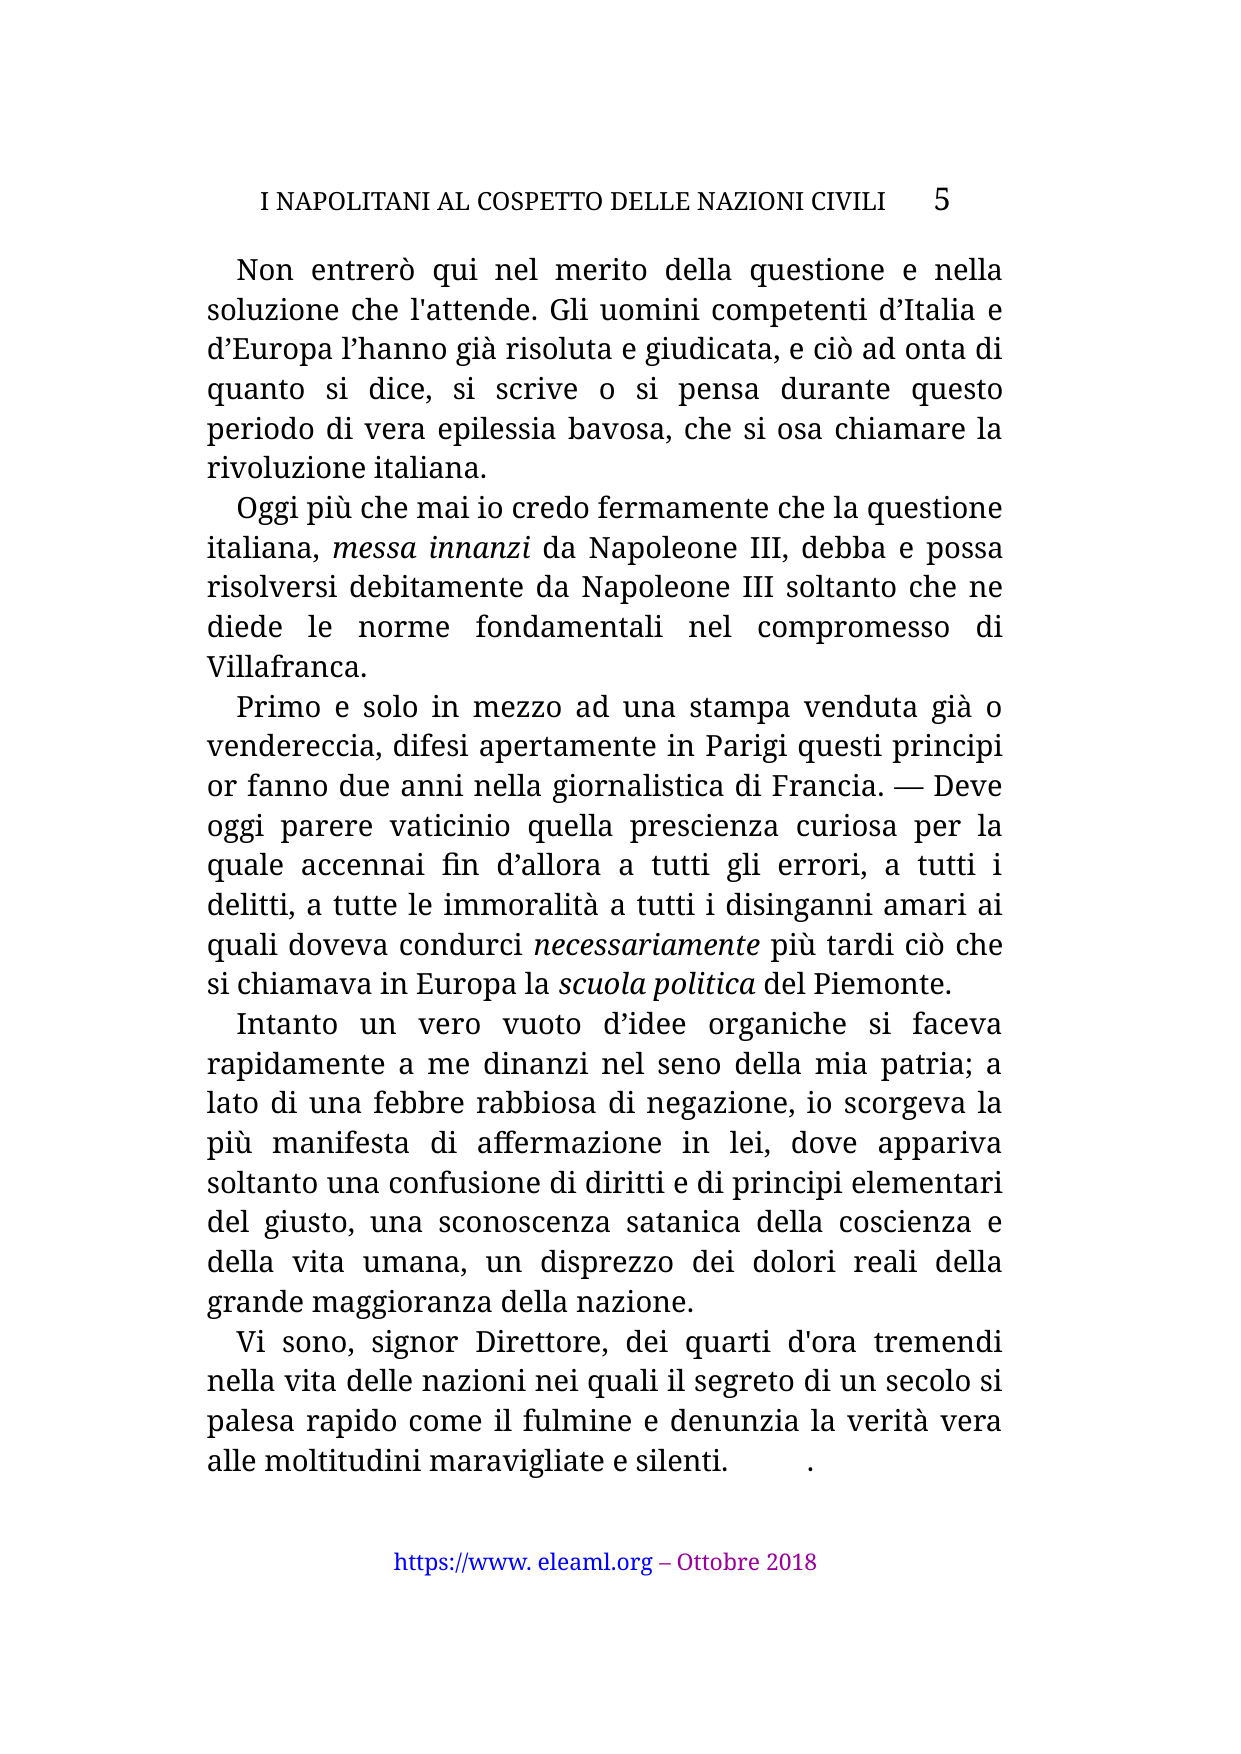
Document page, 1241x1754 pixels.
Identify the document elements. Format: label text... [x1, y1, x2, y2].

text Non entrerò qui nel merito della questione e nella soluzione che l'attende. Gli uomini competenti d’Italia e d’Europa l’hanno già risoluta e giudicata, e ciò ad onta di quanto si dice, si scrive o si pensa durante questo periodo di vera epilessia bavosa, che si osa chiamare la rivoluzione italiana. [207, 249, 1004, 487]
text Intanto un vero vuoto d’idee organiche si faceva rapidamente a me dinanzi nel seno della mia patria; a lato di una febbre rabbiosa di negazione, io scorgeva la più manifesta di affermazione in lei, dove appariva soltanto una confusione di diritti e di principi elementari del giusto, una sconoscenza satanica della coscienza e della vita umana, un disprezzo dei dolori reali della grande maggioranza della nazione. [207, 1003, 1004, 1321]
text Primo e solo in mezzo ad una stampa venduta già o vendereccia, difesi apertamente in Parigi questi principi or fanno due anni nella giornalistica di Francia. — Deve oggi parere vaticinio quella prescienza curiosa per la quale accennai fin d’allora a tutti gli errori, a tutti i delitti, a tutte le immoralità a tutti i disinganni amari ai quali doveva condurci necessariamente più tardi ciò che si chiamava in Europa la scuola politica del Piemonte. [207, 686, 1004, 1003]
text Oggi più che mai io credo fermamente che la questione italiana, messa innanzi da Napoleone III, debba e possa risolversi debitamente da Napoleone III soltanto che ne diede le norme fondamentali nel compromesso di Villafranca. [207, 487, 1004, 686]
text Vi sono, signor Direttore, dei quarti d'ora tremendi nella vita delle nazioni nei quali il segreto di un secolo si palesa rapido come il fulmine e denunzia la verità vera alle moltitudini maravigliate e silenti. . [207, 1321, 1004, 1479]
